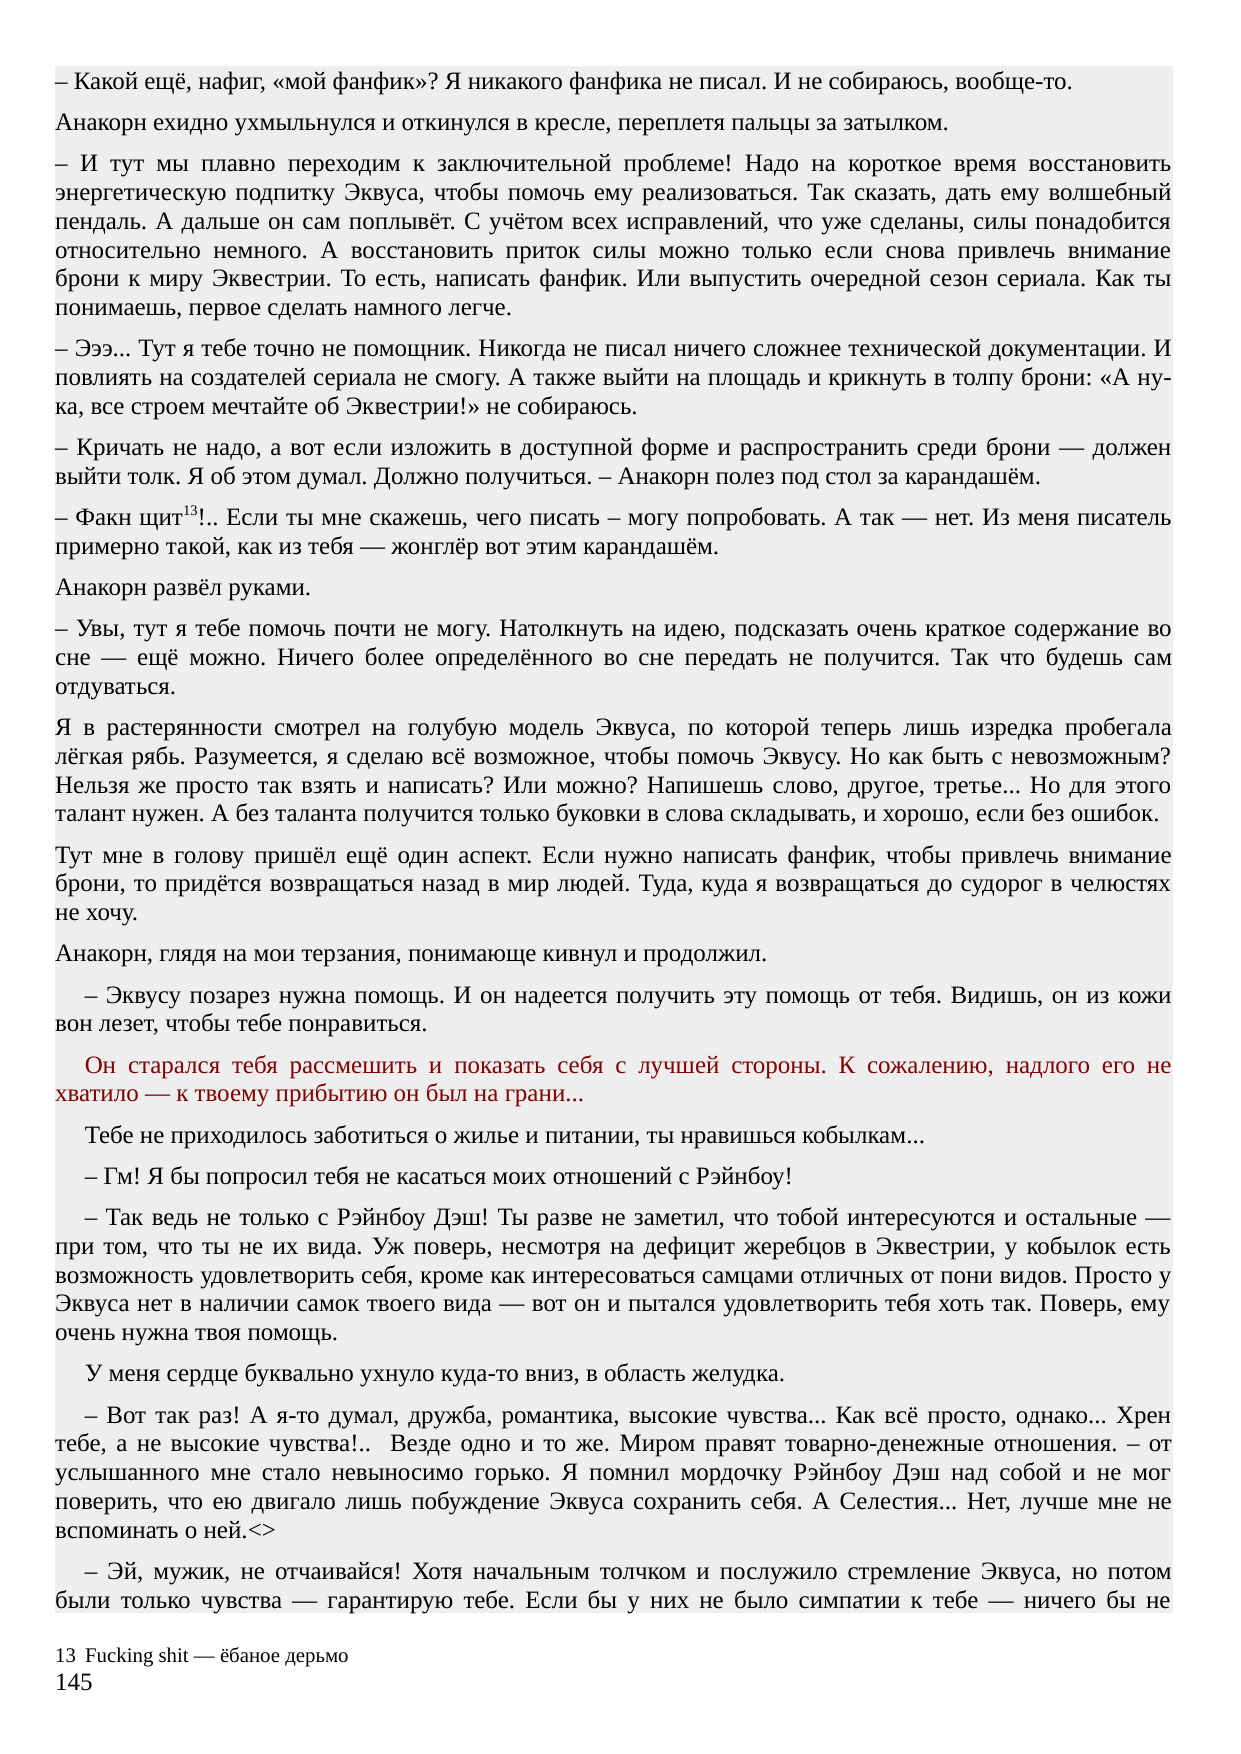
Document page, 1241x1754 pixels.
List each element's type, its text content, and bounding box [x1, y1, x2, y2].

text – Эквусу позарез нужна помощь. И он надеется получить эту помощь от тебя. Видишь, он из кожи вон лезет, чтобы тебе понравиться. [55, 980, 1173, 1037]
text – Эээ... Тут я тебе точно не помощник. Никогда не писал ничего сложнее технической документации. И повлиять на создателей сериала не смогу. А также выйти на площадь и крикнуть в толпу брони: «А ну-ка, все строем мечтайте об Эквестрии!» не собираюсь. [55, 333, 1173, 420]
text – Эй, мужик, не отчаивайся! Хотя начальным толчком и послужило стремление Эквуса, но потом были только чувства — гарантирую тебе. Если бы у них не было симпатии к тебе — ничего бы не [55, 1556, 1173, 1613]
text – Увы, тут я тебе помочь почти не могу. Натолкнуть на идею, подсказать очень краткое содержание во сне — ещё можно. Ничего более определённого во сне передать не получится. Так что будешь сам отдуваться. [55, 613, 1173, 700]
text Fucking shit — ёбаное дерьмо [55, 1642, 1173, 1667]
text – Гм! Я бы попросил тебя не касаться моих отношений с Рэйнбоу! [55, 1161, 1173, 1190]
text – Факн щит!.. Если ты мне скажешь, чего писать – могу попробовать. А так — нет. Из меня писатель примерно такой, как из тебя — жонглёр вот этим карандашём. [55, 502, 1173, 560]
text Тут мне в голову пришёл ещё один аспект. Если нужно написать фанфик, чтобы привлечь внимание брони, то придётся возвращаться назад в мир людей. Туда, куда я возвращаться до судорог в челюстях не хочу. [55, 840, 1173, 926]
text Анакорн развёл руками. [55, 572, 1173, 601]
text Анакорн ехидно ухмыльнулся и откинулся в кресле, переплетя пальцы за затылком. [55, 107, 1173, 136]
text Он старался тебя рассмешить и показать себя с лучшей стороны. К сожалению, надлого его не хватило — к твоему прибытию он был на грани... [55, 1050, 1173, 1107]
text Анакорн, глядя на мои терзания, понимающе кивнул и продолжил. [55, 938, 1173, 967]
text – И тут мы плавно переходим к заключительной проблеме! Надо на короткое время восстановить энергетическую подпитку Эквуса, чтобы помочь ему реализоваться. Так сказать, дать ему волшебный пендаль. А дальше он сам поплывёт. С учётом всех исправлений, что уже сделаны, силы понадобится относительно немного. А восстановить приток силы можно только если снова привлечь внимание брони к миру Эквестрии. То есть, написать фанфик. Или выпустить очередной сезон сериала. Как ты понимаешь, первое сделать намного легче. [55, 148, 1173, 321]
text Тебе не приходилось заботиться о жилье и питании, ты нравишься кобылкам... [55, 1120, 1173, 1148]
text – Вот так раз! А я-то думал, дружба, романтика, высокие чувства... Как всё просто, однако... Хрен тебе, а не высокие чувства!.. Везде одно и то же. Миром правят товарно-денежные отношения. – от услышанного мне стало невыносимо горько. Я помнил мордочку Рэйнбоу Дэш над собой и не мог поверить, что ею двигало лишь побуждение Эквуса сохранить себя. А Селестия... Нет, лучше мне не вспоминать о ней.<> [55, 1400, 1173, 1543]
text Я в растерянности смотрел на голубую модель Эквуса, по которой теперь лишь изредка пробегала лёгкая рябь. Разумеется, я сделаю всё возможное, чтобы помочь Эквусу. Но как быть с невозможным? Нельзя же просто так взять и написать? Или можно? Напишешь слово, другое, третье... Но для этого талант нужен. А без таланта получится только буковки в слова складывать, и хорошо, если без ошибок. [55, 712, 1173, 827]
text – Так ведь не только с Рэйнбоу Дэш! Ты разве не заметил, что тобой интересуются и остальные — при том, что ты не их вида. Уж поверь, несмотря на дефицит жеребцов в Эквестрии, у кобылок есть возможность удовлетворить себя, кроме как интересоваться самцами отличных от пони видов. Просто у Эквуса нет в наличии самок твоего вида — вот он и пытался удовлетворить тебя хоть так. Поверь, ему очень нужна твоя помощь. [55, 1202, 1173, 1346]
text – Какой ещё, нафиг, «мой фанфик»? Я никакого фанфика не писал. И не собираюсь, вообще-то. [55, 66, 1173, 95]
text – Кричать не надо, а вот если изложить в доступной форме и распространить среди брони — должен выйти толк. Я об этом думал. Должно получиться. – Анакорн полез под стол за карандашём. [55, 432, 1173, 490]
text У меня сердце буквально ухнуло куда-то вниз, в область желудка. [55, 1358, 1173, 1387]
